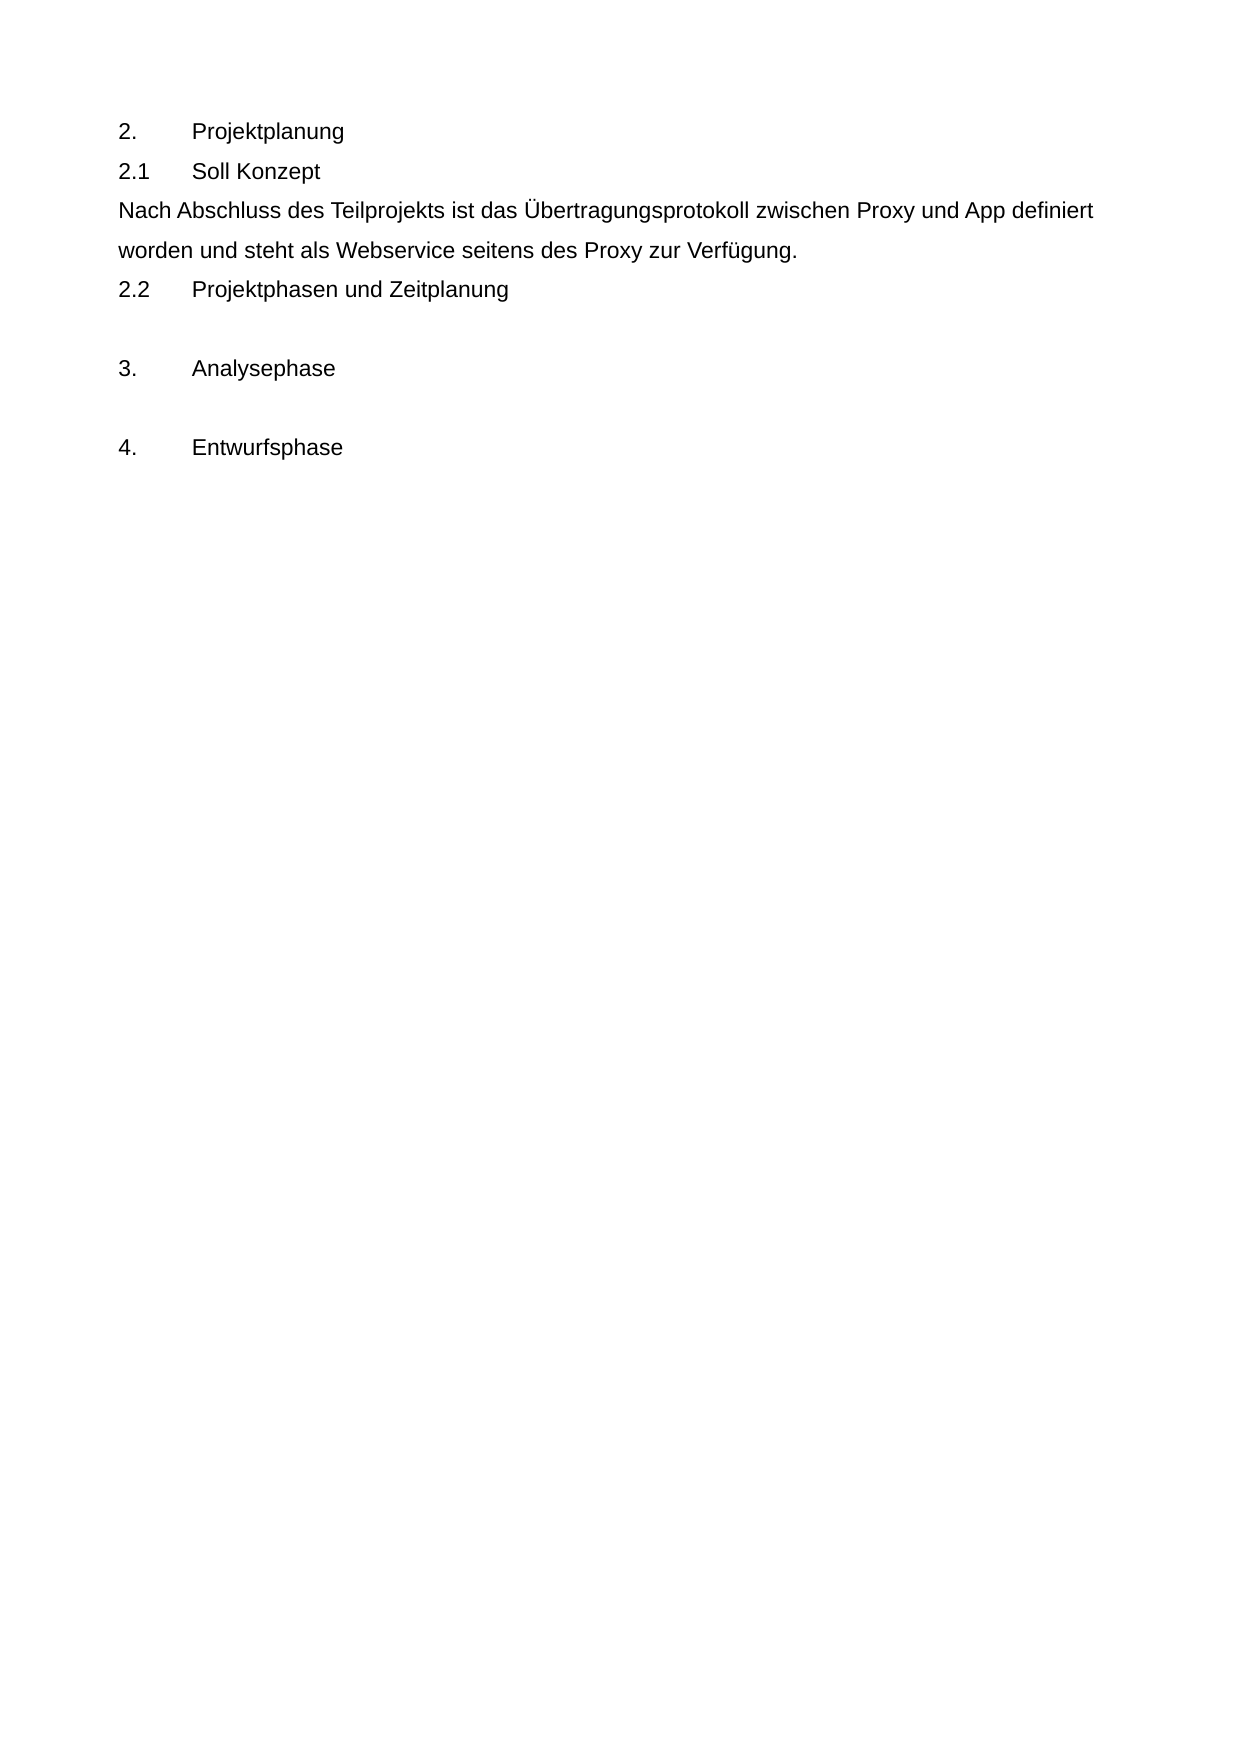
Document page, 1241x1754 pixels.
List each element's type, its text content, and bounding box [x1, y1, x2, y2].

text 4. Entwurfsphase [118, 434, 1122, 460]
text 2. Projektplanung [118, 118, 1122, 144]
text 2.2 Projektphasen und Zeitplanung [118, 276, 1122, 302]
text 3. Analysephase [118, 355, 1122, 381]
text Nach Abschluss des Teilprojekts ist das Übertragungsprotokoll zwischen Proxy und App definiert worden und steht als Webservice seitens des Proxy zur Verfügung. [118, 197, 1122, 263]
text 2.1 Soll Konzept [118, 158, 1122, 184]
